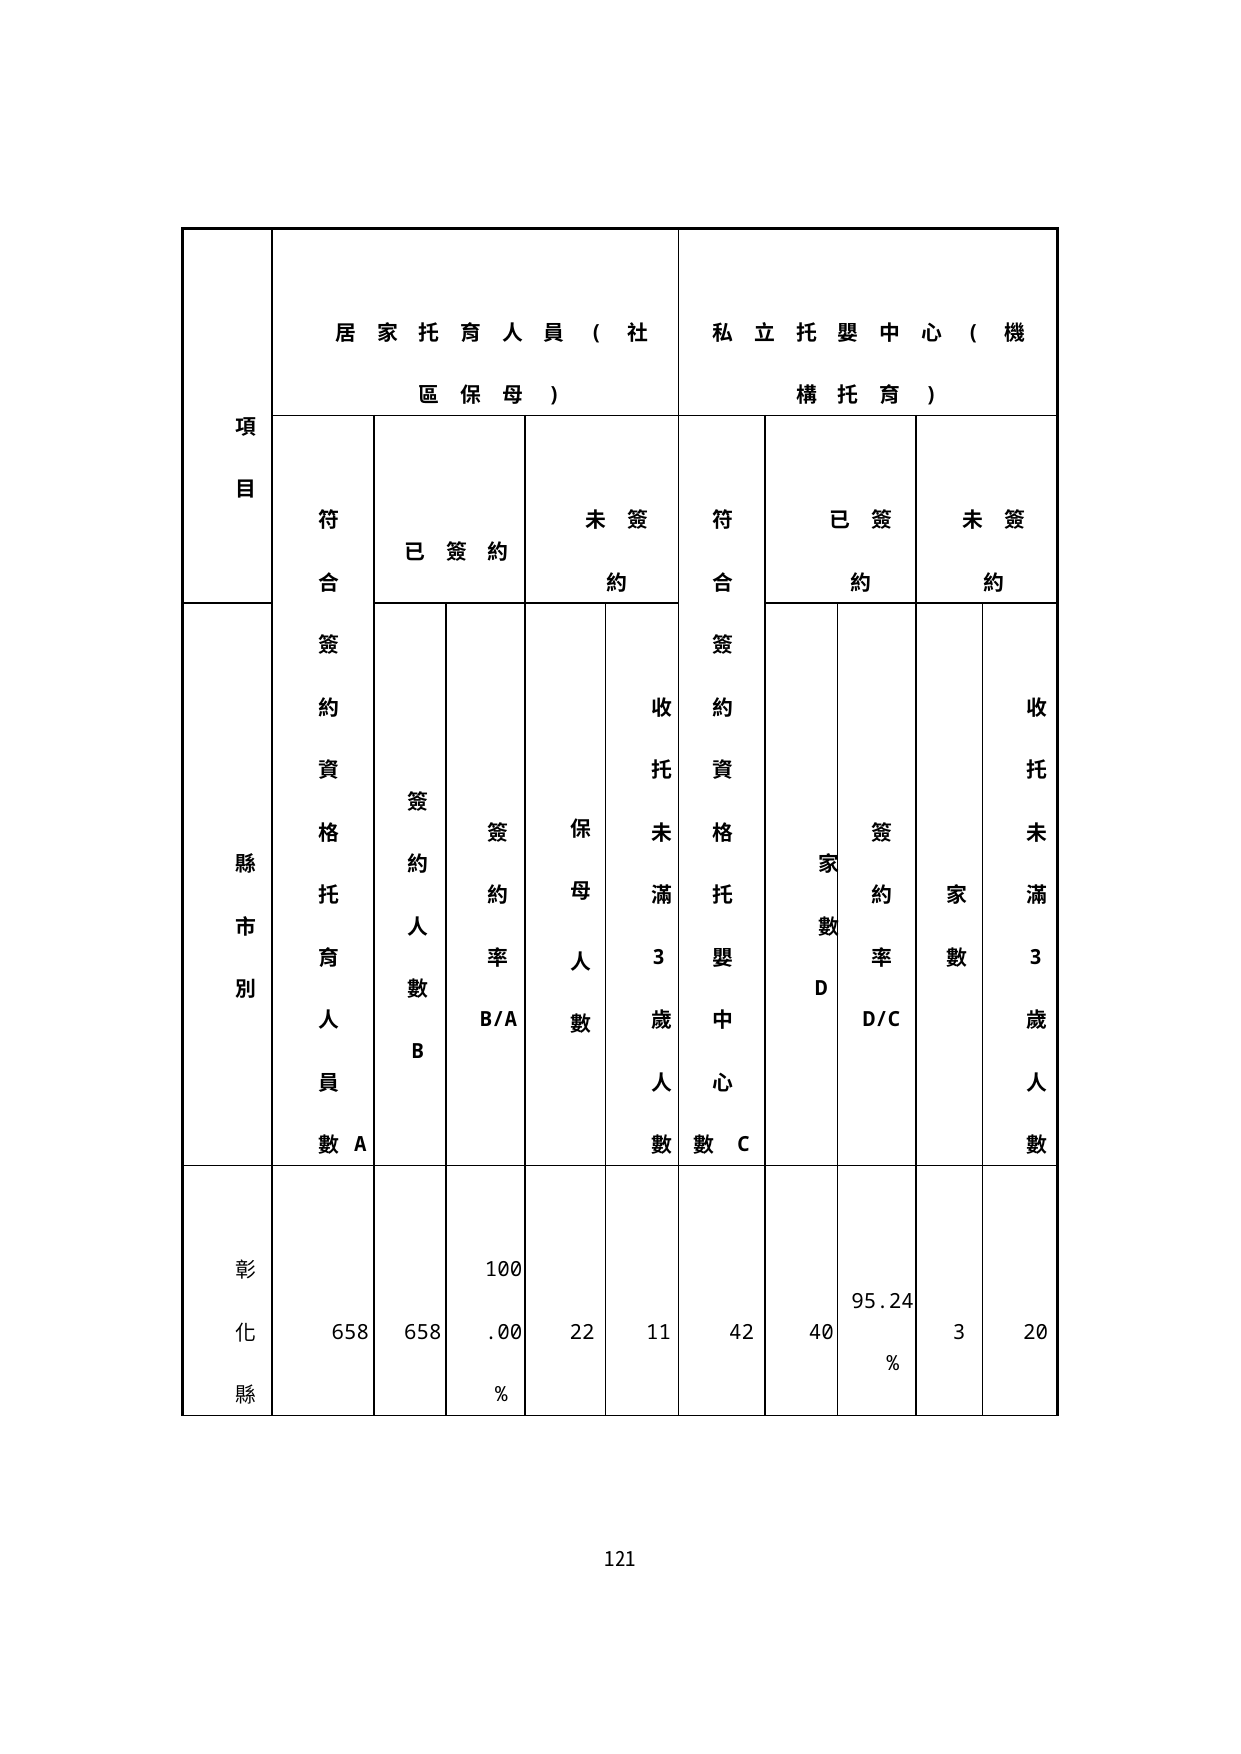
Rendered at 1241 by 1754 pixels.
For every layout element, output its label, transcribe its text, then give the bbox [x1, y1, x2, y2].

table_header 居家托育人員(社區保母) [273, 230, 678, 415]
table_cell 20 [983, 1166, 1056, 1415]
table_cell 11 [606, 1166, 678, 1415]
table_cell 3 [917, 1166, 982, 1415]
table_cell 簽約率D/C [838, 604, 915, 1165]
table_cell 簽約率B/A [447, 604, 524, 1165]
table_cell 收托未滿3歲人數 [606, 604, 678, 1165]
table_cell 彰化縣 [184, 1166, 271, 1415]
table_cell 家數 [917, 604, 982, 1165]
table_cell 收托未滿3歲人數 [983, 604, 1056, 1165]
table_cell 658 [375, 1166, 445, 1415]
table_cell 22 [526, 1166, 605, 1415]
table_header 項目 [184, 230, 271, 602]
table_cell 家數D [766, 604, 837, 1165]
table_cell 未簽約 [917, 416, 1056, 602]
table_cell 保母 人數 [526, 604, 605, 1165]
table_cell 658 [273, 1166, 373, 1415]
table_cell 40 [766, 1166, 837, 1415]
table_cell 100.00% [447, 1166, 524, 1415]
table_cell 未簽約 [526, 416, 678, 602]
table_cell 已簽約 [766, 416, 915, 602]
table_cell 已簽約 [375, 416, 524, 602]
table_cell 符合簽約資格托育人員數A [273, 416, 373, 1165]
table_header 私立托嬰中心(機構托育) [679, 230, 1056, 415]
table_cell 符合簽約資格托嬰中心數C [679, 416, 764, 1165]
table_cell 簽約人數B [375, 604, 445, 1165]
table_cell 縣市別 [184, 604, 271, 1165]
table_cell 95.24% [838, 1166, 915, 1415]
table_cell 42 [679, 1166, 764, 1415]
